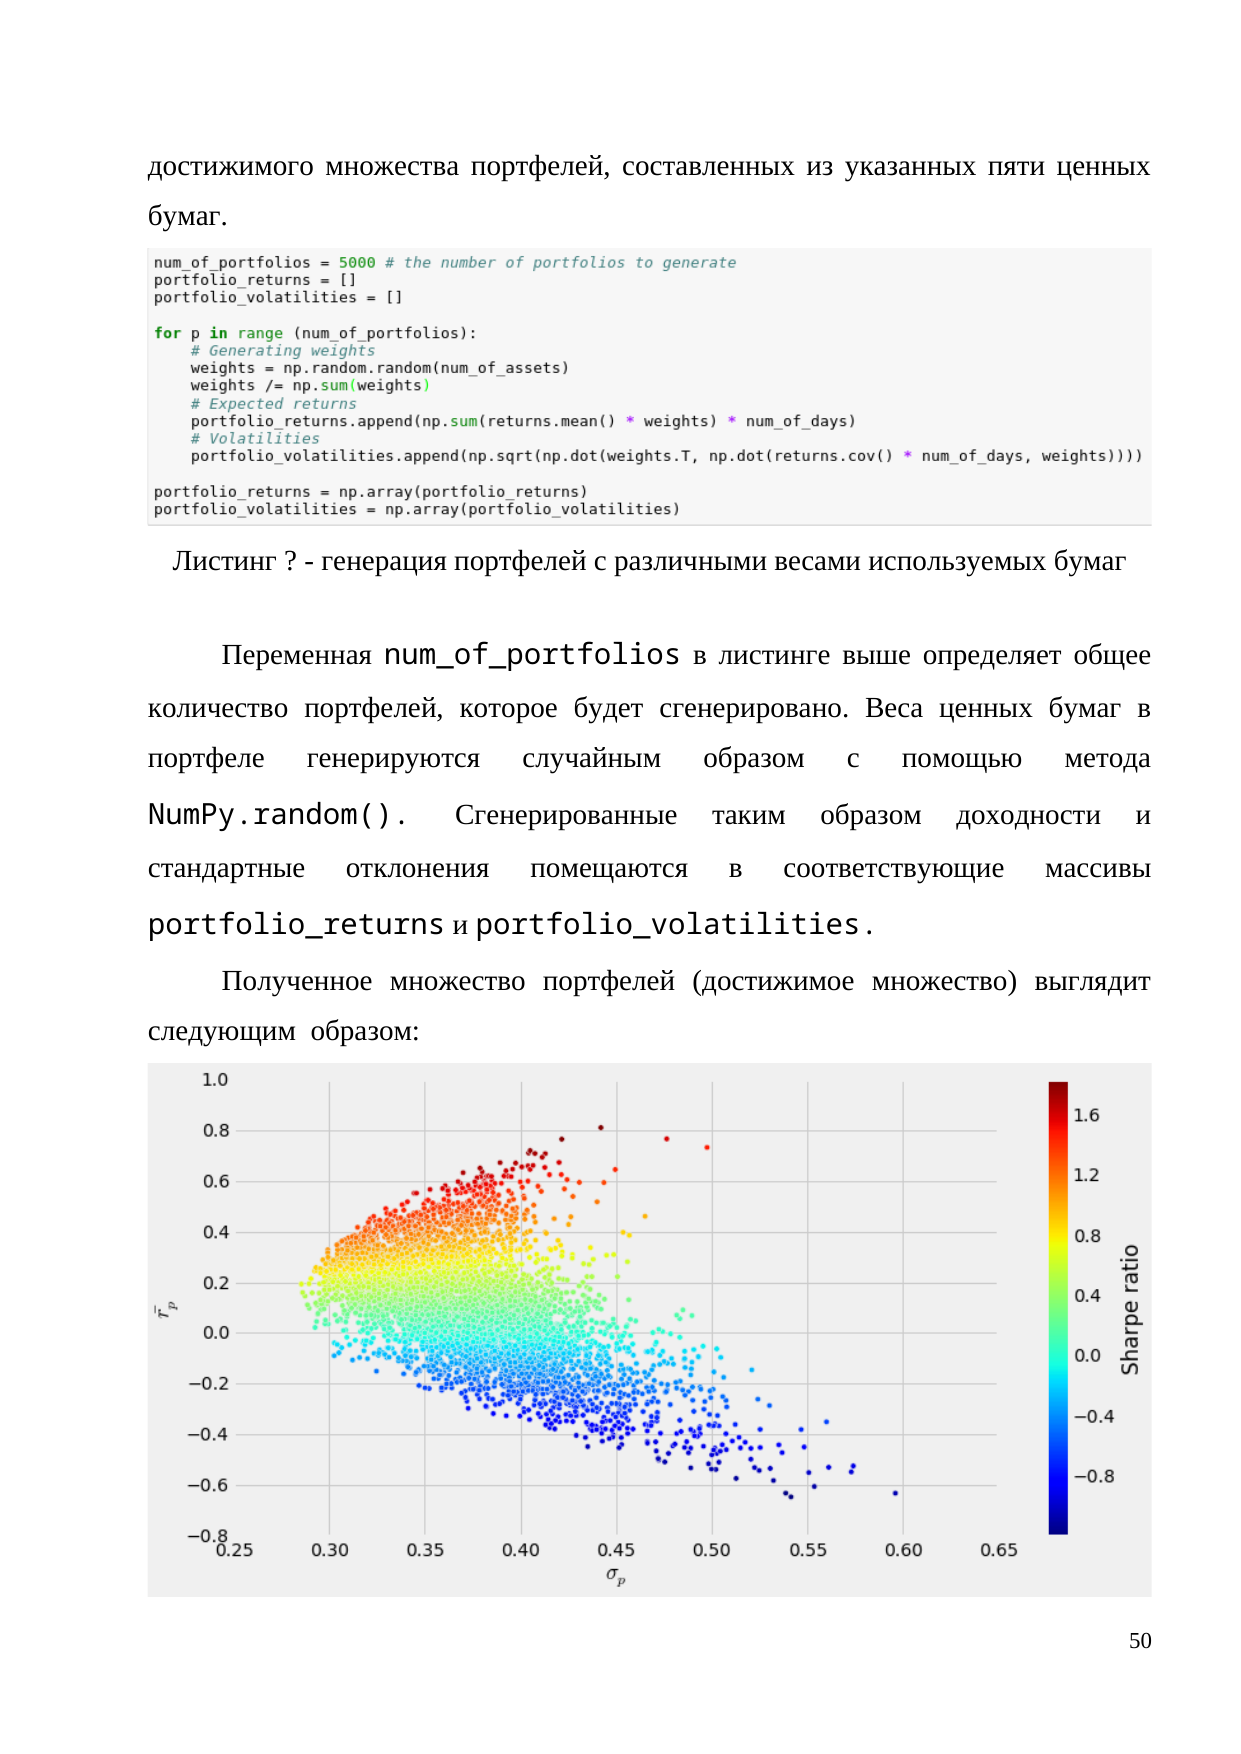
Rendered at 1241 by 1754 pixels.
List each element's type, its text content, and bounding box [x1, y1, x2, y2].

picture [147, 1063, 1152, 1597]
text Полученное множество портфелей (достижимое множество) выглядит следующим образом: [148, 963, 1152, 1047]
text достижимого множества портфелей, составленных из указанных пяти ценных бумаг. [148, 148, 1152, 232]
text Листинг ? - генерация портфелей с различными весами используемых бумаг [148, 527, 1152, 577]
picture [147, 248, 1152, 527]
text Переменная num_of_portfolios в листинге выше определяет общее количество портфелей, которое будет сгенерировано. Веса ценных бумаг в портфеле генерируются случайным образом с помощью метода NumPy.random(). Сгенерированные таким образом доходности и стандартные отклонения помещаются в соответствующие массивы portfolio_returns и portfolio_volatilities. [148, 633, 1152, 943]
